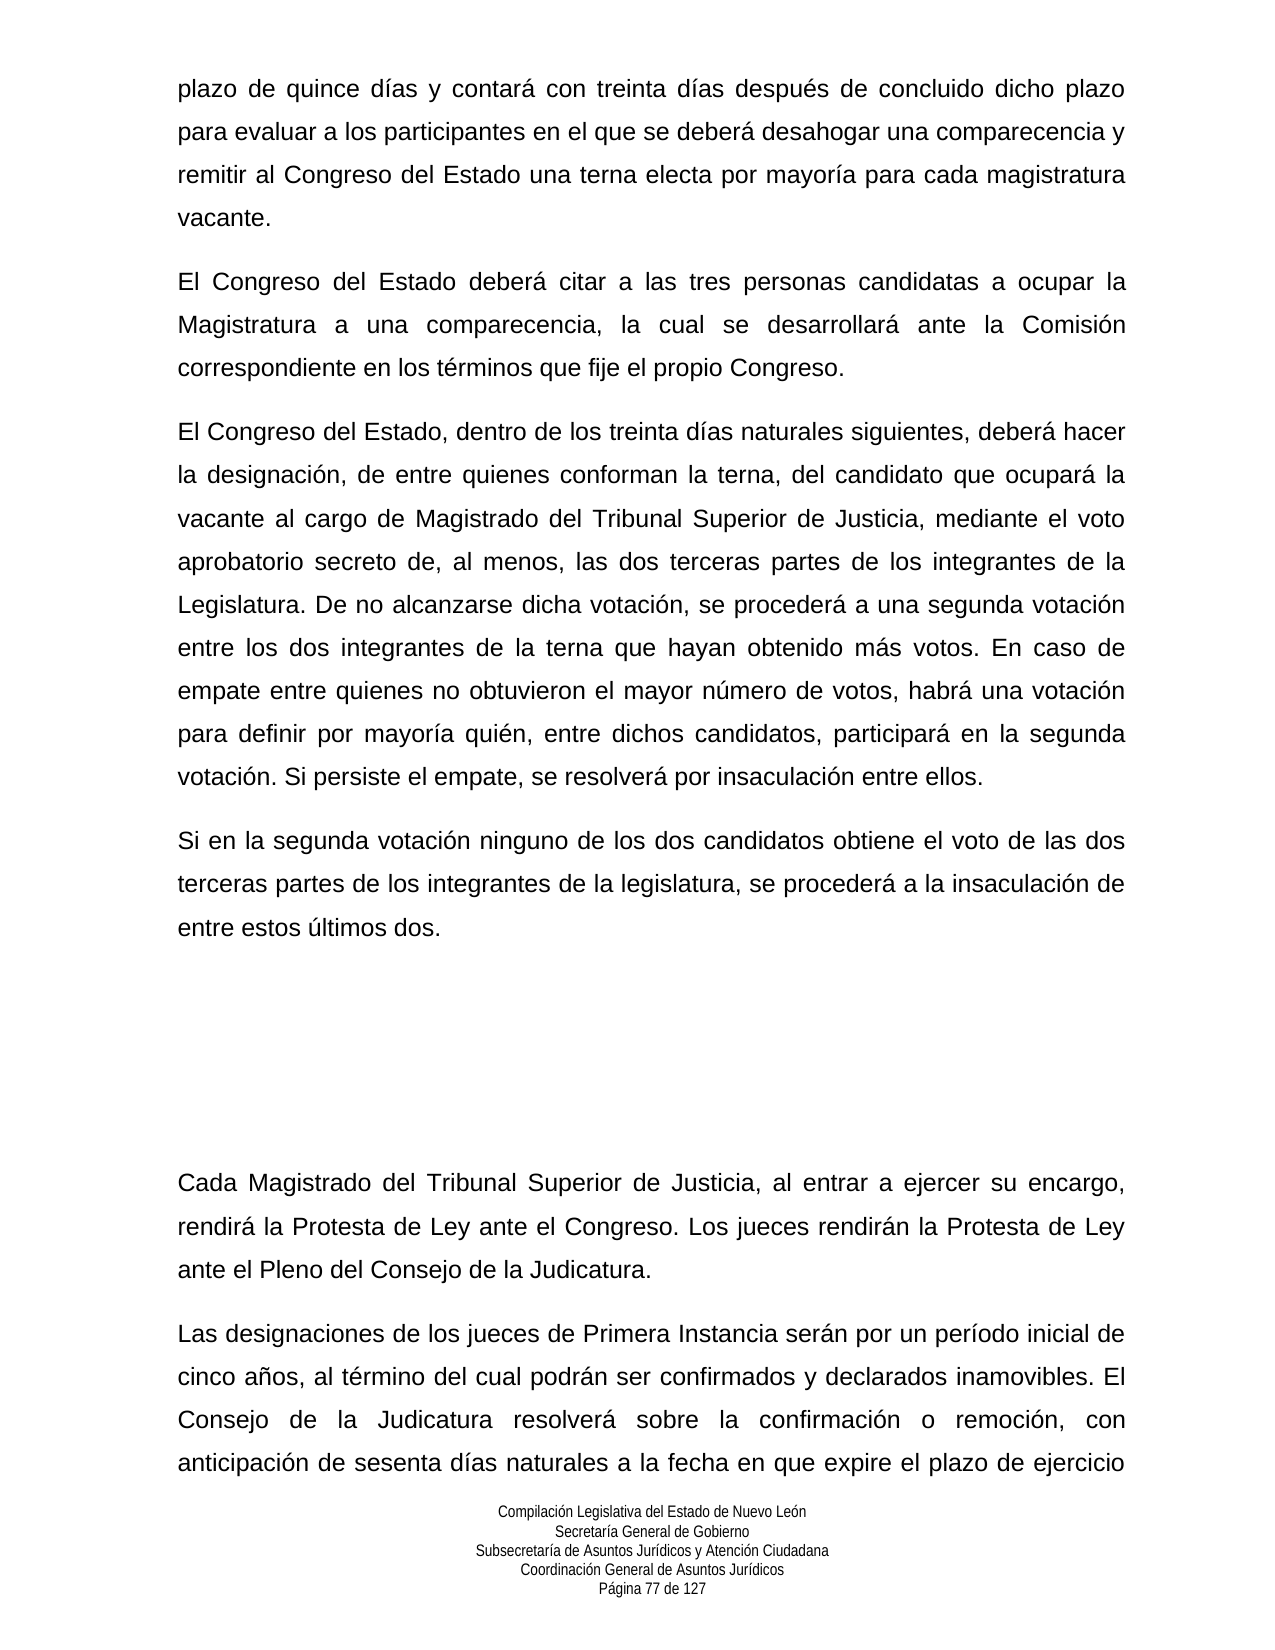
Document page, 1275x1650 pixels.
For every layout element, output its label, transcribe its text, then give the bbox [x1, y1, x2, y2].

text El Congreso del Estado, dentro de los treinta días naturales siguientes, deberá hacer la designación, de entre quienes conforman la terna, del candidato que ocupará la vacante al cargo de Magistrado del Tribunal Superior de Justicia, mediante el voto aprobatorio secreto de, al menos, las dos terceras partes de los integrantes de la Legislatura. De no alcanzarse dicha votación, se procederá a una segunda votación entre los dos integrantes de la terna que hayan obtenido más votos. En caso de empate entre quienes no obtuvieron el mayor número de votos, habrá una votación para definir por mayoría quién, entre dichos candidatos, participará en la segunda votación. Si persiste el empate, se resolverá por insaculación entre ellos. [177, 417, 1127, 791]
text Las designaciones de los jueces de Primera Instancia serán por un período inicial de cinco años, al término del cual podrán ser confirmados y declarados inamovibles. El Consejo de la Judicatura resolverá sobre la confirmación o remoción, con anticipación de sesenta días naturales a la fecha en que expire el plazo de ejercicio [177, 1319, 1127, 1477]
text Cada Magistrado del Tribunal Superior de Justicia, al entrar a ejercer su encargo, rendirá la Protesta de Ley ante el Congreso. Los jueces rendirán la Protesta de Ley ante el Pleno del Consejo de la Judicatura. [177, 1168, 1127, 1283]
text plazo de quince días y contará con treinta días después de concluido dicho plazo para evaluar a los participantes en el que se deberá desahogar una comparecencia y remitir al Congreso del Estado una terna electa por mayoría para cada magistratura vacante. [177, 74, 1127, 232]
text El Congreso del Estado deberá citar a las tres personas candidatas a ocupar la Magistratura a una comparecencia, la cual se desarrollará ante la Comisión correspondiente en los términos que fije el propio Congreso. [177, 267, 1127, 382]
text Si en la segunda votación ninguno de los dos candidatos obtiene el voto de las dos terceras partes de los integrantes de la legislatura, se procederá a la insaculación de entre estos últimos dos. [177, 826, 1127, 941]
